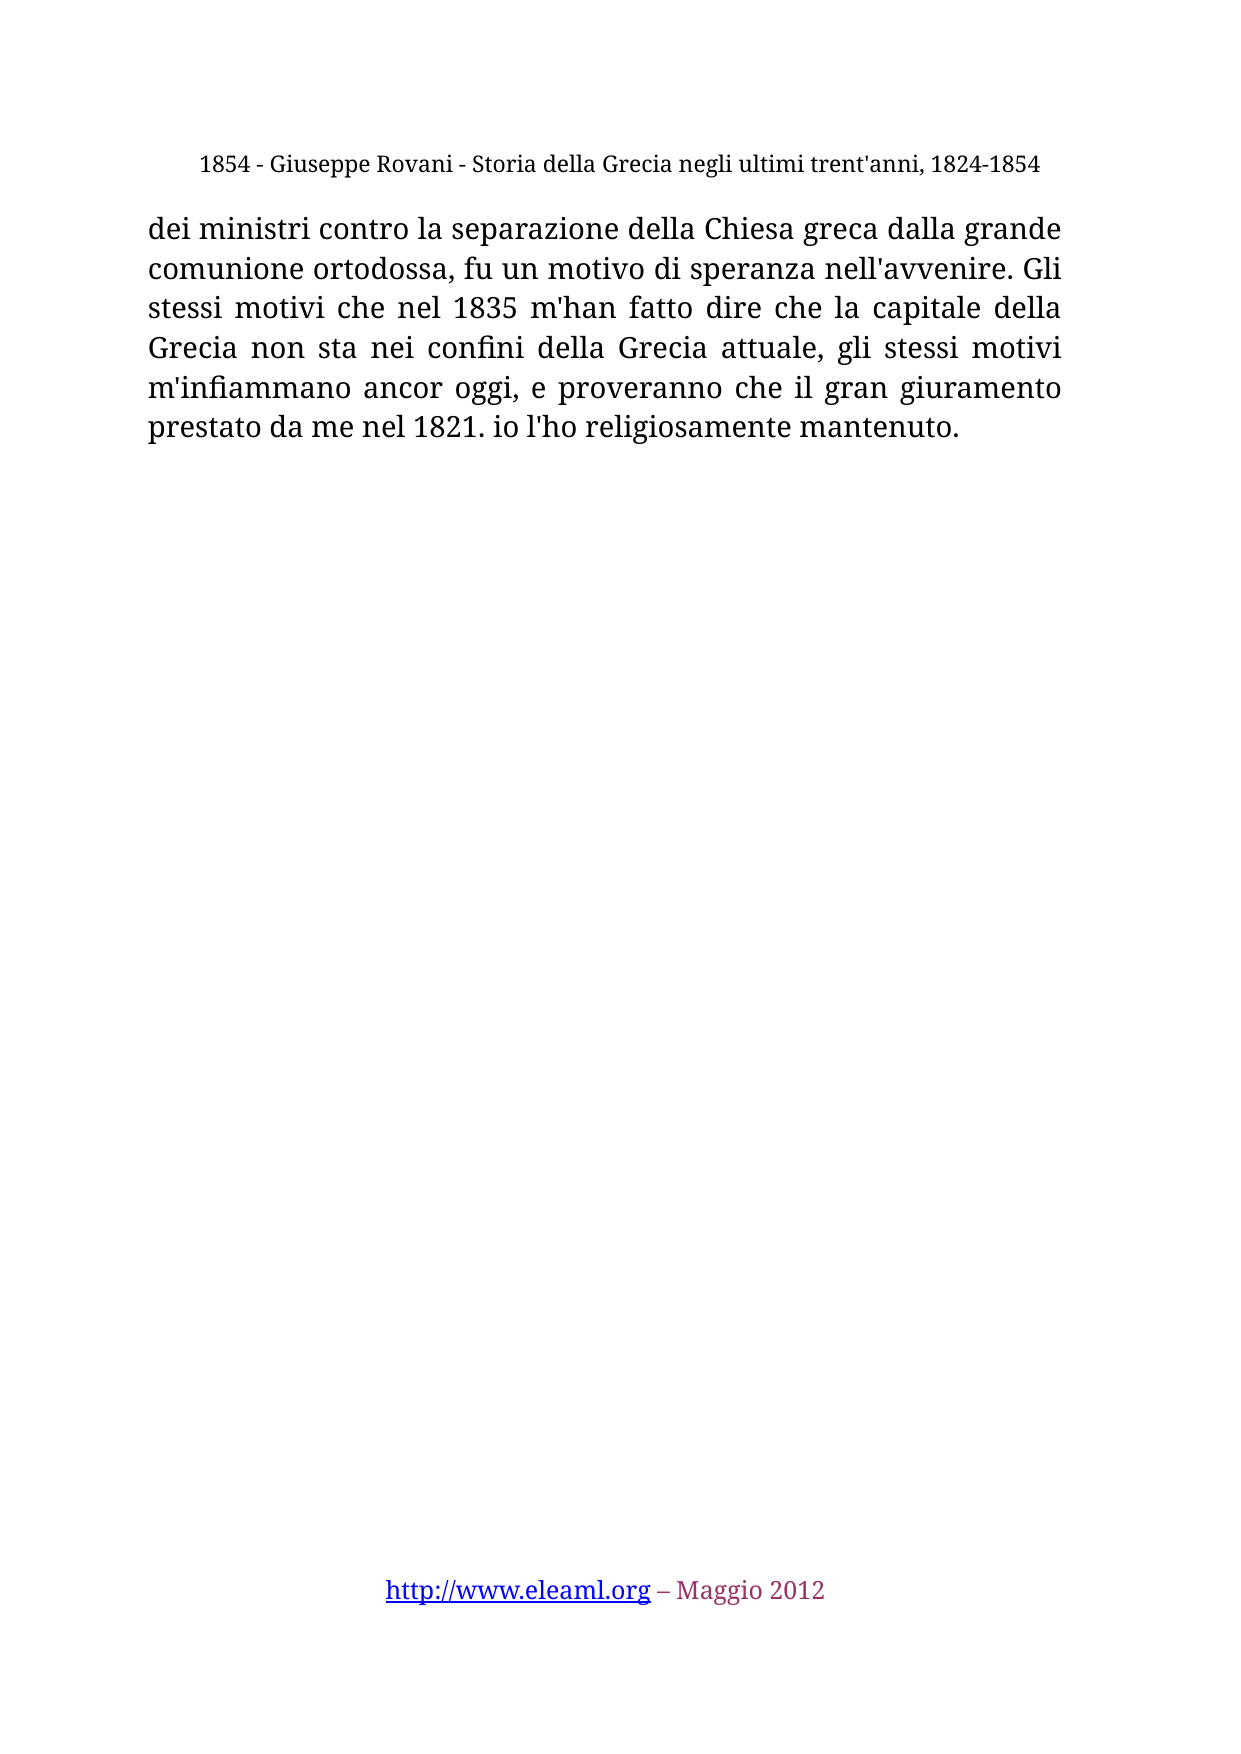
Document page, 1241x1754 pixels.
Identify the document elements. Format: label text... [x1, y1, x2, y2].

text dei ministri contro la separazione della Chiesa greca dalla grande comunione ortodossa, fu un motivo di speranza nell'avvenire. Gli stessi motivi che nel 1835 m'han fatto dire che la capitale della Grecia non sta nei confini della Grecia attuale, gli stessi motivi m'infiammano ancor oggi, e proveranno che il gran giuramento prestato da me nel 1821. io l'ho religiosamente mantenuto. [148, 208, 1063, 446]
